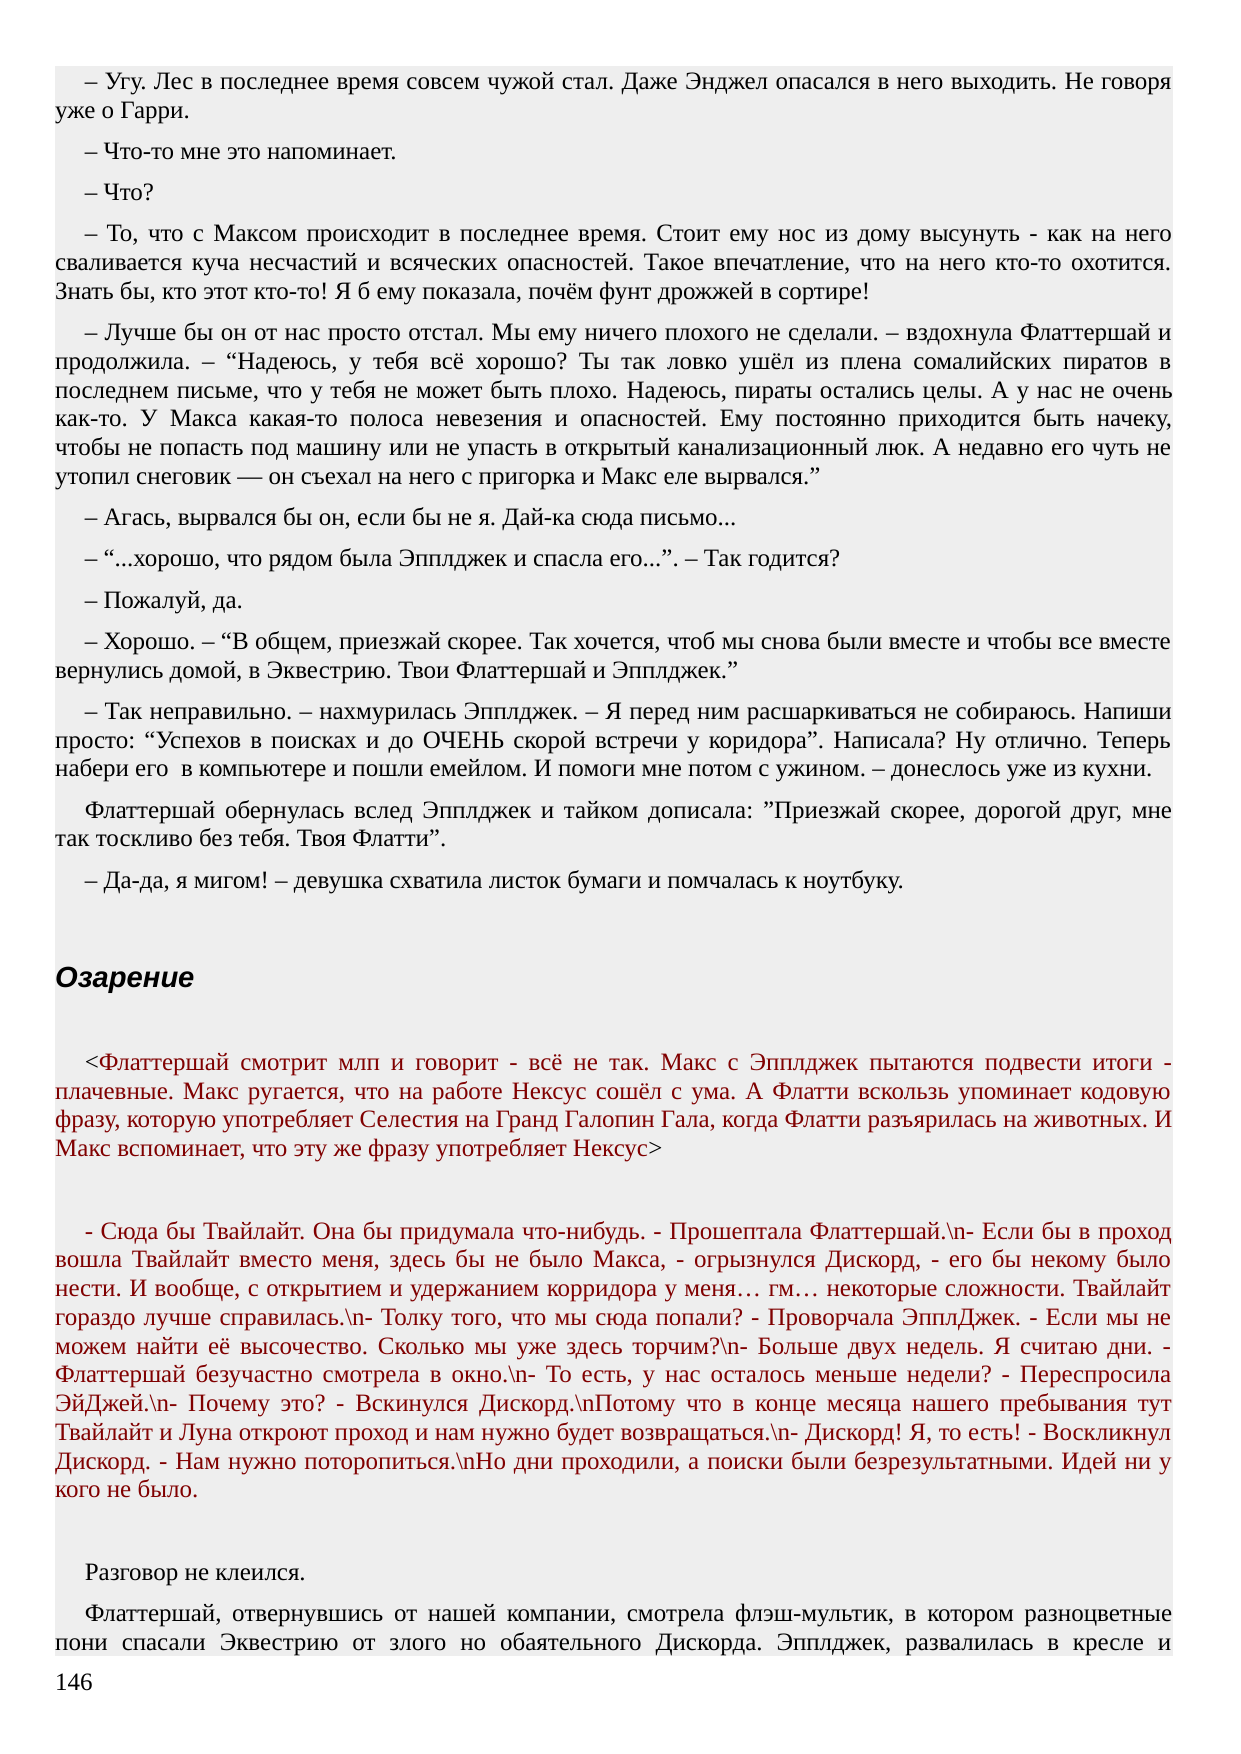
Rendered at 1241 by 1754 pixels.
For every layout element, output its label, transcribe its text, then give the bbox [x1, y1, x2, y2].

text – Что-то мне это напоминает. [55, 136, 1173, 165]
subtitle Озарение [55, 960, 1173, 993]
text – Да-да, я мигом! – девушка схватила листок бумаги и помчалась к ноутбуку. [55, 865, 1173, 893]
text – “...хорошо, что рядом была Эпплджек и спасла его...”. – Так годится? [55, 543, 1173, 572]
text – Пожалуй, да. [55, 585, 1173, 613]
text Флаттершай, отвернувшись от нашей компании, смотрела флэш-мультик, в котором разноцветные пони спасали Эквестрию от злого но обаятельного Дискорда. Эпплджек, развалилась в кресле и [55, 1598, 1173, 1656]
text - Сюда бы Твайлайт. Она бы придумала что-нибудь. - Прошептала Флаттершай.\n- Если бы в проход вошла Твайлайт вместо меня, здесь бы не было Макса, - огрызнулся Дискорд, - его бы некому было нести. И вообще, с открытием и удержанием корридора у меня… гм… некоторые сложности. Твайлайт гораздо лучше справилась.\n- Толку того, что мы сюда попали? - Проворчала ЭпплДжек. - Если мы не можем найти её высочество. Сколько мы уже здесь торчим?\n- Больше двух недель. Я считаю дни. - Флаттершай безучастно смотрела в окно.\n- То есть, у нас осталось меньше недели? - Переспросила ЭйДжей.\n- Почему это? - Вскинулся Дискорд.\nПотому что в конце месяца нашего пребывания тут Твайлайт и Луна откроют проход и нам нужно будет возвращаться.\n- Дискорд! Я, то есть! - Воскликнул Дискорд. - Нам нужно поторопиться.\nНо дни проходили, а поиски были безрезультатными. Идей ни у кого не было. [55, 1216, 1173, 1503]
text – Агась, вырвался бы он, если бы не я. Дай-ка сюда письмо... [55, 502, 1173, 531]
text – Угу. Лес в последнее время совсем чужой стал. Даже Энджел опасался в него выходить. Не говоря уже о Гарри. [55, 66, 1173, 123]
text – Так неправильно. – нахмурилась Эпплджек. – Я перед ним расшаркиваться не собираюсь. Напиши просто: “Успехов в поисках и до ОЧЕНЬ скорой встречи у коридора”. Написала? Ну отлично. Теперь набери его в компьютере и пошли емейлом. И помоги мне потом с ужином. – донеслось уже из кухни. [55, 696, 1173, 782]
text <Флаттершай смотрит млп и говорит - всё не так. Макс с Эпплджек пытаются подвести итоги - плачевные. Макс ругается, что на работе Нексус сошёл с ума. А Флатти вскользь упоминает кодовую фразу, которую употребляет Селестия на Гранд Галопин Гала, когда Флатти разъярилась на животных. И Макс вспоминает, что эту же фразу употребляет Нексус> [55, 1047, 1173, 1162]
text – То, что с Максом происходит в последнее время. Стоит ему нос из дому высунуть - как на него сваливается куча несчастий и всяческих опасностей. Такое впечатление, что на него кто-то охотится. Знать бы, кто этот кто-то! Я б ему показала, почём фунт дрожжей в сортире! [55, 218, 1173, 305]
text – Лучше бы он от нас просто отстал. Мы ему ничего плохого не сделали. – вздохнула Флаттершай и продолжила. – “Надеюсь, у тебя всё хорошо? Ты так ловко ушёл из плена сомалийских пиратов в последнем письме, что у тебя не может быть плохо. Надеюсь, пираты остались целы. А у нас не очень как-то. У Макса какая-то полоса невезения и опасностей. Ему постоянно приходится быть начеку, чтобы не попасть под машину или не упасть в открытый канализационный люк. А недавно его чуть не утопил снеговик — он съехал на него с пригорка и Макс еле вырвался.” [55, 317, 1173, 490]
text Флаттершай обернулась вслед Эпплджек и тайком дописала: ”Приезжай скорее, дорогой друг, мне так тоскливо без тебя. Твоя Флатти”. [55, 795, 1173, 852]
text – Хорошо. – “В общем, приезжай скорее. Так хочется, чтоб мы снова были вместе и чтобы все вместе вернулись домой, в Эквестрию. Твои Флаттершай и Эпплджек.” [55, 626, 1173, 683]
text – Что? [55, 177, 1173, 206]
text Разговор не клеился. [55, 1557, 1173, 1586]
